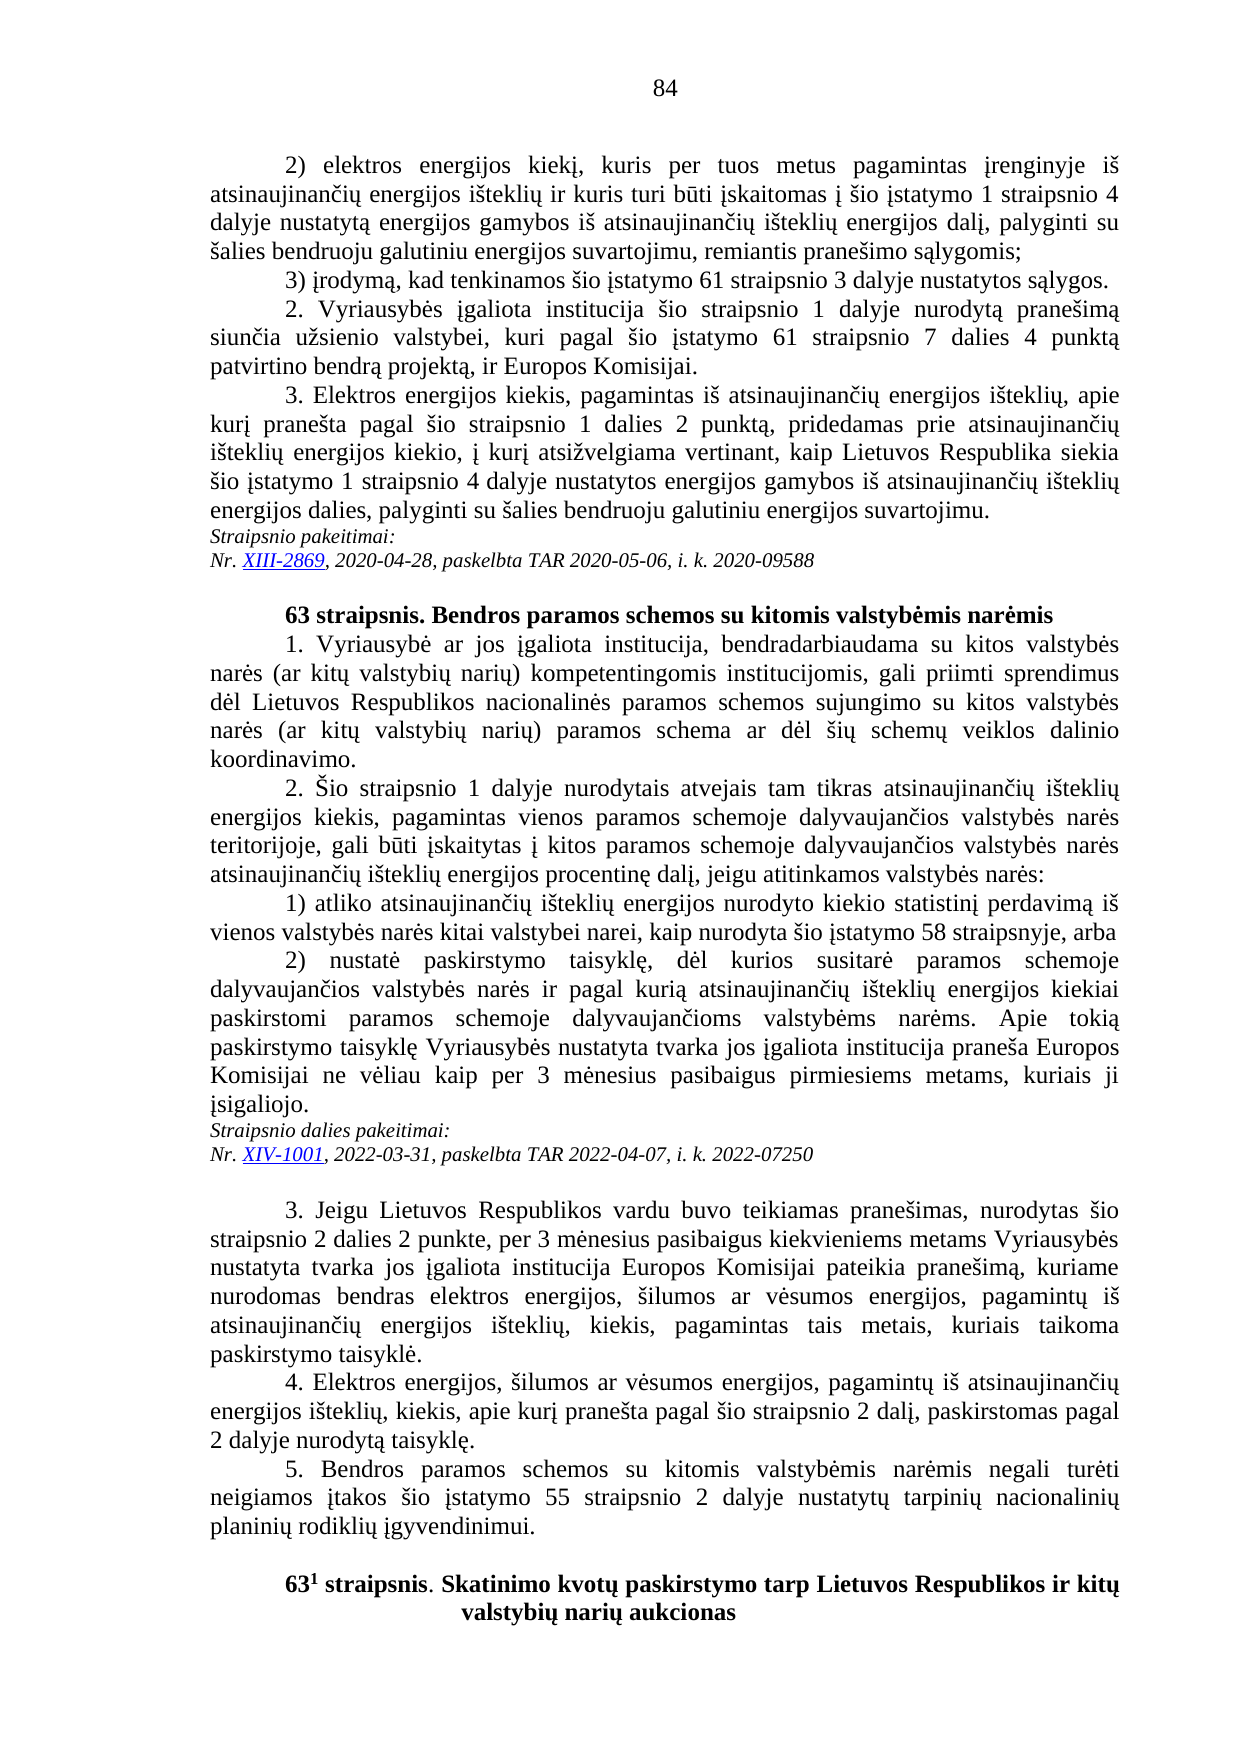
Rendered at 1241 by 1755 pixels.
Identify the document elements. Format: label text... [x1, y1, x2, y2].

text 1) atliko atsinaujinančių išteklių energijos nurodyto kiekio statistinį perdavimą iš vienos valstybės narės kitai valstybei narei, kaip nurodyta šio įstatymo 58 straipsnyje, arba [210, 888, 1120, 946]
text 2. Šio straipsnio 1 dalyje nurodytais atvejais tam tikras atsinaujinančių išteklių energijos kiekis, pagamintas vienos paramos schemoje dalyvaujančios valstybės narės teritorijoje, gali būti įskaitytas į kitos paramos schemoje dalyvaujančios valstybės narės atsinaujinančių išteklių energijos procentinę dalį, jeigu atitinkamos valstybės narės: [210, 773, 1120, 888]
text 63 straipsnis. Bendros paramos schemos su kitomis valstybėmis narėmis [210, 601, 1120, 629]
text 4. Elektros energijos, šilumos ar vėsumos energijos, pagamintų iš atsinaujinančių energijos išteklių, kiekis, apie kurį pranešta pagal šio straipsnio 2 dalį, paskirstomas pagal 2 dalyje nurodytą taisyklę. [210, 1367, 1120, 1454]
text 5. Bendros paramos schemos su kitomis valstybėmis narėmis negali turėti neigiamos įtakos šio įstatymo 55 straipsnio 2 dalyje nustatytų tarpinių nacionalinių planinių rodiklių įgyvendinimui. [210, 1454, 1120, 1540]
text Straipsnio pakeitimai: [210, 524, 1120, 548]
text 2) nustatė paskirstymo taisyklę, dėl kurios susitarė paramos schemoje dalyvaujančios valstybės narės ir pagal kurią atsinaujinančių išteklių energijos kiekiai paskirstomi paramos schemoje dalyvaujančioms valstybėms narėms. Apie tokią paskirstymo taisyklę Vyriausybės nustatyta tvarka jos įgaliota institucija praneša Europos Komisijai ne vėliau kaip per 3 mėnesius pasibaigus pirmiesiems metams, kuriais ji įsigaliojo. [210, 946, 1120, 1118]
text Nr. XIII-2869, 2020-04-28, paskelbta TAR 2020-05-06, i. k. 2020-09588 [210, 548, 1120, 572]
text 3) įrodymą, kad tenkinamos šio įstatymo 61 straipsnio 3 dalyje nustatytos sąlygos. [210, 265, 1120, 294]
text 1. Vyriausybė ar jos įgaliota institucija, bendradarbiaudama su kitos valstybės narės (ar kitų valstybių narių) kompetentingomis institucijomis, gali priimti sprendimus dėl Lietuvos Respublikos nacionalinės paramos schemos sujungimo su kitos valstybės narės (ar kitų valstybių narių) paramos schema ar dėl šių schemų veiklos dalinio koordinavimo. [210, 629, 1120, 773]
text 631 straipsnis. Skatinimo kvotų paskirstymo tarp Lietuvos Respublikos ir kitų valstybių narių aukcionas [285, 1569, 1120, 1626]
text 3. Elektros energijos kiekis, pagamintas iš atsinaujinančių energijos išteklių, apie kurį pranešta pagal šio straipsnio 1 dalies 2 punktą, pridedamas prie atsinaujinančių išteklių energijos kiekio, į kurį atsižvelgiama vertinant, kaip Lietuvos Respublika siekia šio įstatymo 1 straipsnio 4 dalyje nustatytos energijos gamybos iš atsinaujinančių išteklių energijos dalies, palyginti su šalies bendruoju galutiniu energijos suvartojimu. [210, 380, 1120, 524]
text Straipsnio dalies pakeitimai: [210, 1118, 1120, 1142]
text 2. Vyriausybės įgaliota institucija šio straipsnio 1 dalyje nurodytą pranešimą siunčia užsienio valstybei, kuri pagal šio įstatymo 61 straipsnio 7 dalies 4 punktą patvirtino bendrą projektą, ir Europos Komisijai. [210, 294, 1120, 380]
text 3. Jeigu Lietuvos Respublikos vardu buvo teikiamas pranešimas, nurodytas šio straipsnio 2 dalies 2 punkte, per 3 mėnesius pasibaigus kiekvieniems metams Vyriausybės nustatyta tvarka jos įgaliota institucija Europos Komisijai pateikia pranešimą, kuriame nurodomas bendras elektros energijos, šilumos ar vėsumos energijos, pagamintų iš atsinaujinančių energijos išteklių, kiekis, pagamintas tais metais, kuriais taikoma paskirstymo taisyklė. [210, 1195, 1120, 1367]
text 2) elektros energijos kiekį, kuris per tuos metus pagamintas įrenginyje iš atsinaujinančių energijos išteklių ir kuris turi būti įskaitomas į šio įstatymo 1 straipsnio 4 dalyje nustatytą energijos gamybos iš atsinaujinančių išteklių energijos dalį, palyginti su šalies bendruoju galutiniu energijos suvartojimu, remiantis pranešimo sąlygomis; [210, 150, 1120, 265]
text Nr. XIV-1001, 2022-03-31, paskelbta TAR 2022-04-07, i. k. 2022-07250 [210, 1142, 1120, 1166]
